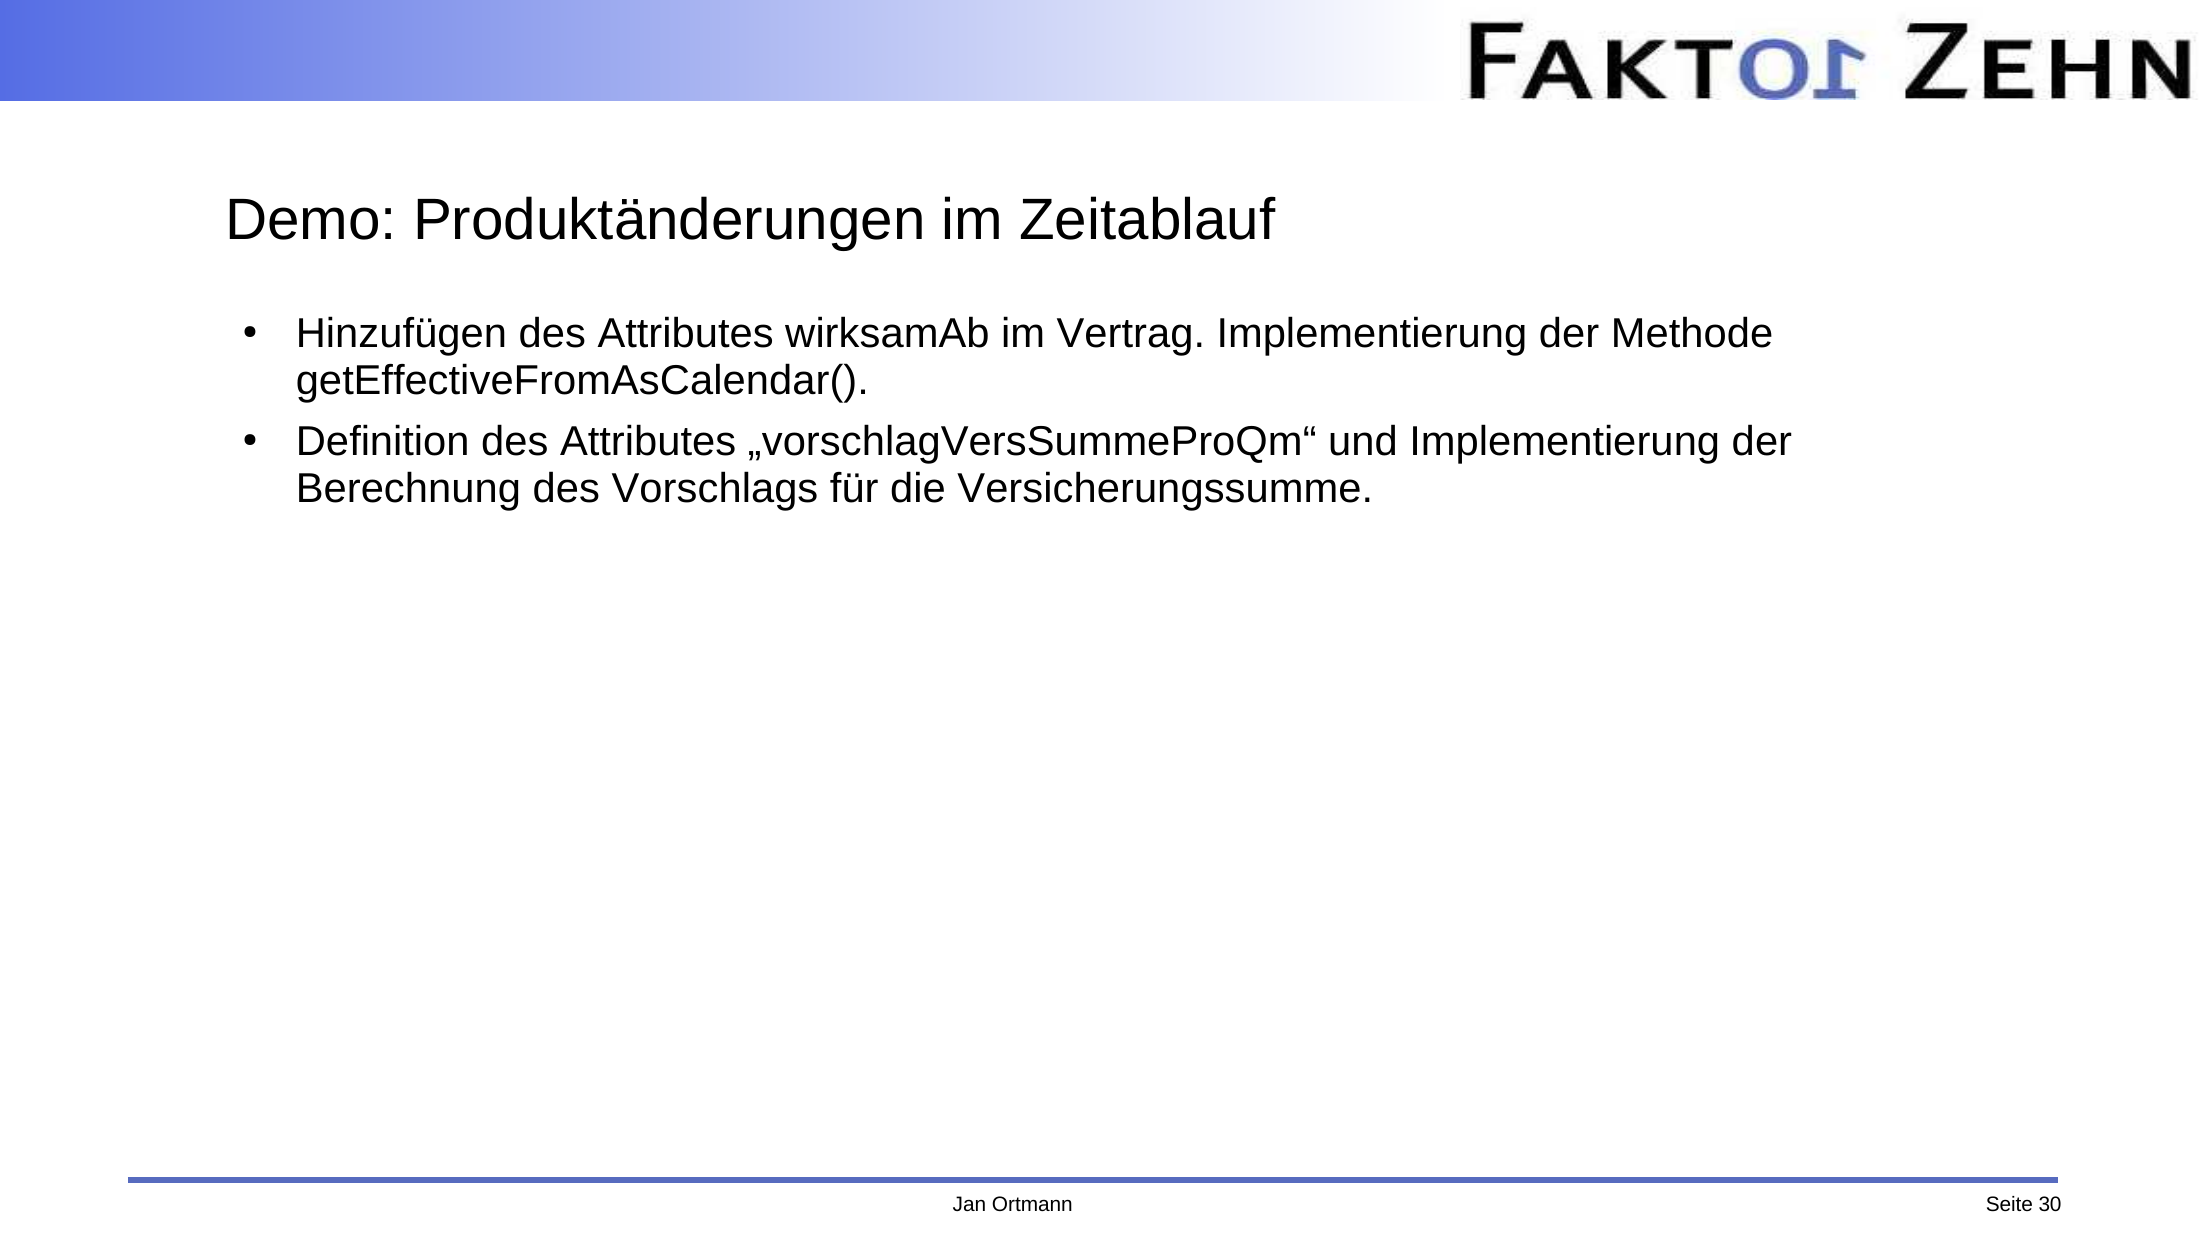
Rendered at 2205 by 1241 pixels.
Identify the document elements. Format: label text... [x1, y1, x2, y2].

title Demo: Produktänderungen im Zeitablauf [225, 142, 2060, 296]
picture [1460, 7, 2202, 100]
list Hinzufügen des Attributes wirksamAb im Vertrag. Implementierung der Methode getEffectiveFromAsCalendar(). Definition des Attributes „vorschlagVersSummeProQm“ und Implementierung der Berechnung des Vorschlags für die Versicherungssumme. [225, 310, 1981, 1078]
